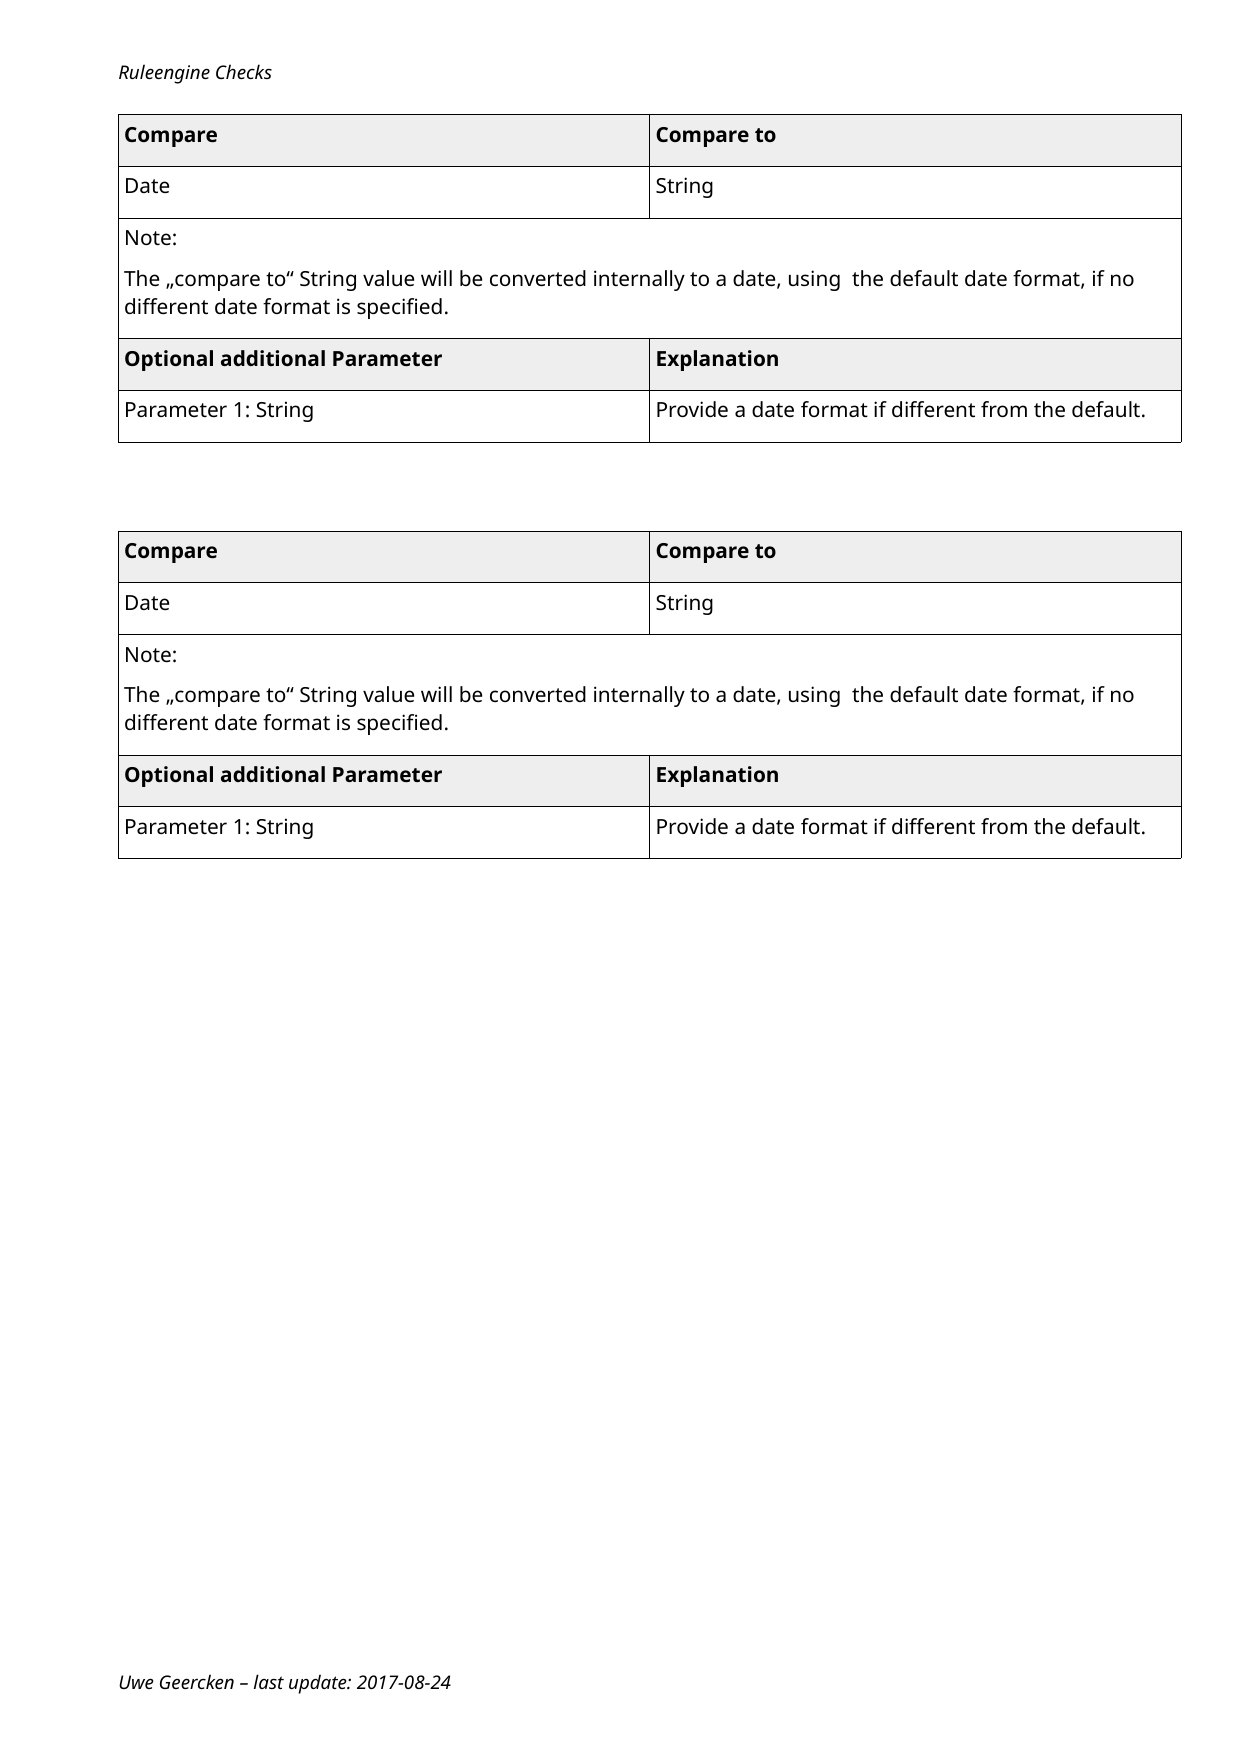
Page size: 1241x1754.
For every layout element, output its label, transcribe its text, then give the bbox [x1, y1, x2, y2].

table_header Compare [119, 532, 649, 582]
table_cell String [650, 167, 1181, 218]
table_header Compare to [650, 115, 1181, 166]
table_cell Explanation [650, 756, 1181, 806]
table_cell Optional additional Parameter [119, 339, 649, 390]
table_cell Optional additional Parameter [119, 756, 649, 806]
table_header Compare to [650, 532, 1181, 582]
table_cell Note: The „compare to“ String value will be converted internally to a date, using the default date format, if no different date format is specified. [119, 219, 1181, 338]
table_cell Parameter 1: String [119, 807, 649, 858]
table_cell Date [119, 583, 649, 634]
table_cell Note: The „compare to“ String value will be converted internally to a date, using the default date format, if no different date format is specified. [119, 635, 1181, 754]
table_cell Provide a date format if different from the default. [650, 807, 1181, 858]
table_header Compare [119, 115, 649, 166]
table_cell String [650, 583, 1181, 634]
table_cell Parameter 1: String [119, 391, 649, 442]
table_cell Provide a date format if different from the default. [650, 391, 1181, 442]
table_cell Explanation [650, 339, 1181, 390]
table_cell Date [119, 167, 649, 218]
